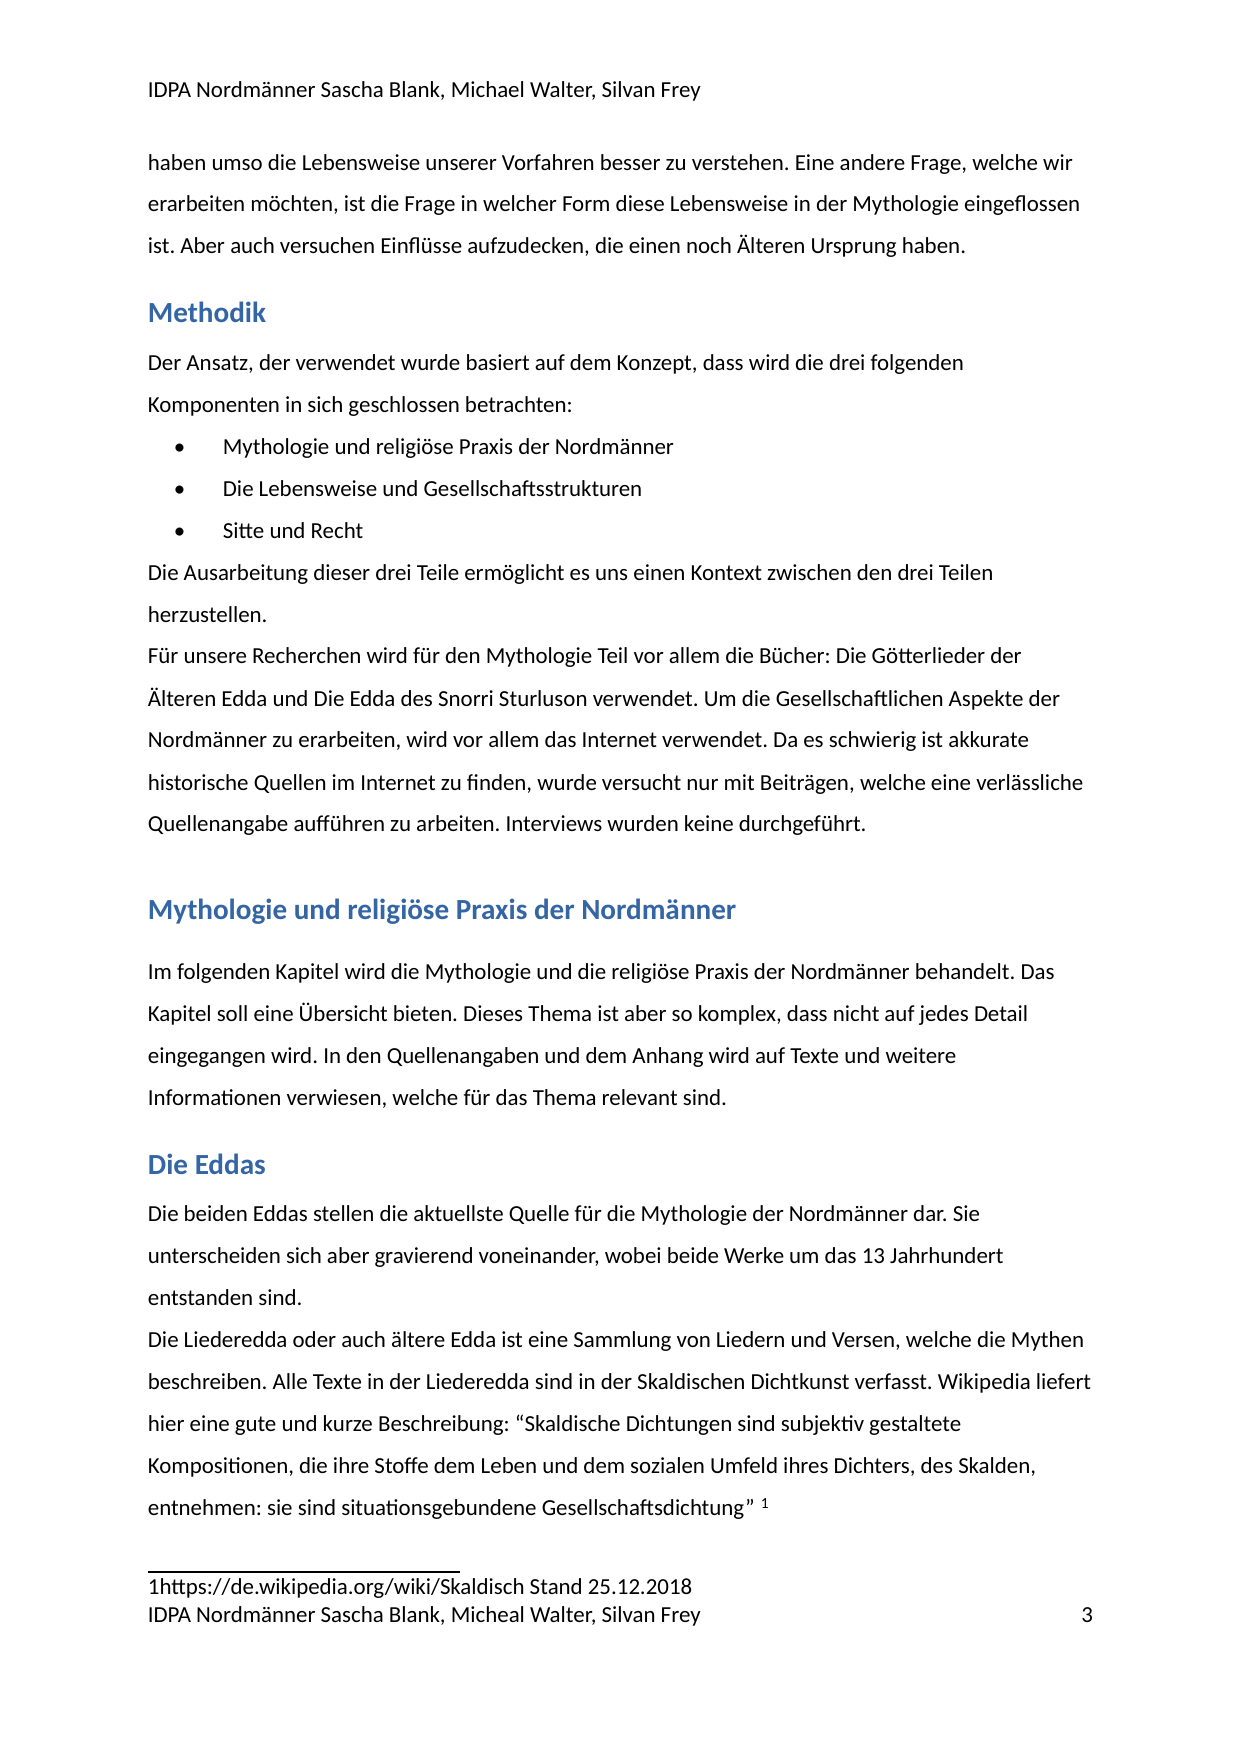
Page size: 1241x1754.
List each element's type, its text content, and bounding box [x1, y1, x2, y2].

text Die beiden Eddas stellen die aktuellste Quelle für die Mythologie der Nordmänner dar. Sie unterscheiden sich aber gravierend voneinander, wobei beide Werke um das 13 Jahrhundert entstanden sind. [148, 1199, 1093, 1311]
list Die Lebensweise und Gesellschaftsstrukturen [185, 474, 1093, 502]
text Die Ausarbeitung dieser drei Teile ermöglicht es uns einen Kontext zwischen den drei Teilen herzustellen. [148, 558, 1093, 628]
text Der Ansatz, der verwendet wurde basiert auf dem Konzept, dass wird die drei folgenden Komponenten in sich geschlossen betrachten: [148, 348, 1093, 418]
text https://de.wikipedia.org/wiki/Skaldisch Stand 25.12.2018 [148, 1572, 1093, 1600]
text haben umso die Lebensweise unserer Vorfahren besser zu verstehen. Eine andere Frage, welche wir erarbeiten möchten, ist die Frage in welcher Form diese Lebensweise in der Mythologie eingeflossen ist. Aber auch versuchen Einflüsse aufzudecken, die einen noch Älteren Ursprung haben. [148, 148, 1093, 259]
list Sitte und Recht [185, 516, 1093, 544]
text Für unsere Recherchen wird für den Mythologie Teil vor allem die Bücher: Die Götterlieder der Älteren Edda und Die Edda des Snorri Sturluson verwendet. Um die Gesellschaftlichen Aspekte der Nordmänner zu erarbeiten, wird vor allem das Internet verwendet. Da es schwierig ist akkurate historische Quellen im Internet zu finden, wurde versucht nur mit Beiträgen, welche eine verlässliche Quellenangabe aufführen zu arbeiten. Interviews wurden keine durchgeführt. [148, 642, 1093, 838]
subtitle Methodik [148, 294, 1093, 330]
text Die Liederedda oder auch ältere Edda ist eine Sammlung von Liedern und Versen, welche die Mythen beschreiben. Alle Texte in der Liederedda sind in der Skaldischen Dichtkunst verfasst. Wikipedia liefert hier eine gute und kurze Beschreibung: “Skaldische Dichtungen sind subjektiv gestaltete Kompositionen, die ihre Stoffe dem Leben und dem sozialen Umfeld ihres Dichters, des Skalden, entnehmen: sie sind situationsgebundene Gesellschaftsdichtung” [148, 1325, 1093, 1521]
list Mythologie und religiöse Praxis der Nordmänner [185, 432, 1093, 460]
subtitle Die Eddas [148, 1146, 1093, 1182]
subtitle Mythologie und religiöse Praxis der Nordmänner [148, 891, 1093, 927]
text Im folgenden Kapitel wird die Mythologie und die religiöse Praxis der Nordmänner behandelt. Das Kapitel soll eine Übersicht bieten. Dieses Thema ist aber so komplex, dass nicht auf jedes Detail eingegangen wird. In den Quellenangaben und dem Anhang wird auf Texte und weitere Informationen verwiesen, welche für das Thema relevant sind. [148, 957, 1093, 1111]
